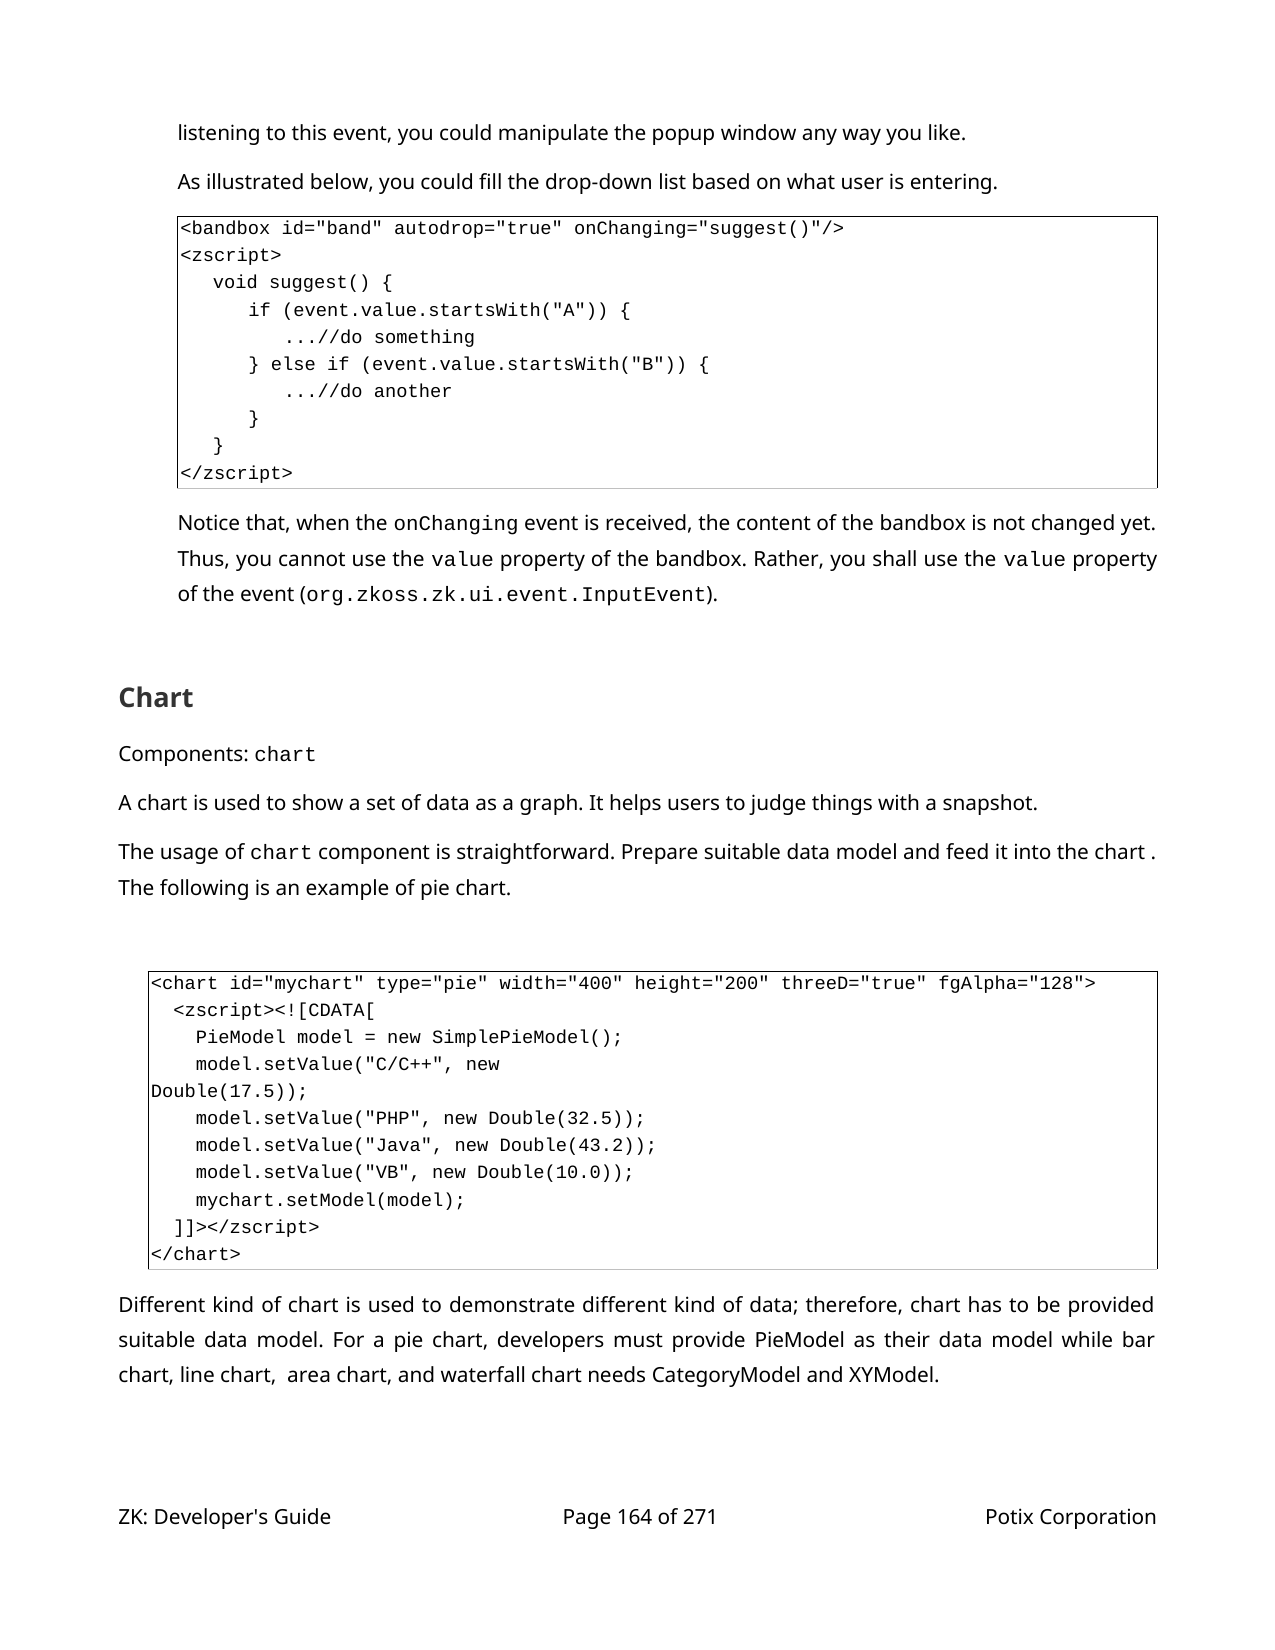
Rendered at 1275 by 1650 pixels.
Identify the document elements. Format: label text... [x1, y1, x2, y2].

text ]]></zscript> [149, 1214, 1157, 1239]
text Notice that, when the onChanging event is received, the content of the bandbox is not changed yet. Thus, you cannot use the value property of the bandbox. Rather, you shall use the value property of the event (org.zkoss.zk.ui.event.InputEvent). [177, 508, 1157, 608]
text As illustrated below, you could fill the drop-down list based on what user is entering. [177, 167, 1157, 195]
text model.setValue("Java", new Double(43.2)); [149, 1133, 1157, 1157]
text The usage of chart component is straightforward. Prepare suitable data model and feed it into the chart . The following is an example of pie chart. [118, 837, 1157, 901]
text mychart.setModel(model); [149, 1187, 1157, 1212]
text ...//do another [178, 379, 1157, 403]
text ...//do something [178, 324, 1157, 349]
text model.setValue("VB", new Double(10.0)); [149, 1160, 1157, 1184]
text <zscript> [178, 243, 1157, 267]
text if (event.value.startsWith("A")) { [178, 297, 1157, 322]
text </chart> [149, 1242, 1157, 1269]
text PieModel model = new SimplePieModel(); [149, 1025, 1157, 1049]
text <zscript><![CDATA[ [149, 998, 1157, 1022]
text Different kind of chart is used to demonstrate different kind of data; therefore, chart has to be provided suitable data model. For a pie chart, developers must provide PieModel as their data model while bar chart, line chart, area chart, and waterfall chart needs CategoryModel and XYModel. [118, 1290, 1157, 1388]
text <bandbox id="band" autodrop="true" onChanging="suggest()"/> [178, 217, 1157, 240]
text listening to this event, you could manipulate the popup window any way you like. [177, 118, 1157, 146]
text } [178, 433, 1157, 458]
text </zscript> [178, 461, 1157, 488]
text model.setValue("C/C++", new Double(17.5)); [149, 1052, 1157, 1103]
text <chart id="mychart" type="pie" width="400" height="200" threeD="true" fgAlpha="128"> [149, 972, 1157, 995]
text } [178, 406, 1157, 430]
text } else if (event.value.startsWith("B")) { [178, 352, 1157, 376]
text A chart is used to show a set of data as a graph. It helps users to judge things with a snapshot. [118, 788, 1157, 817]
text model.setValue("PHP", new Double(32.5)); [149, 1106, 1157, 1130]
text Components: chart [118, 739, 1157, 768]
subtitle Chart [118, 679, 1157, 716]
text void suggest() { [178, 270, 1157, 294]
